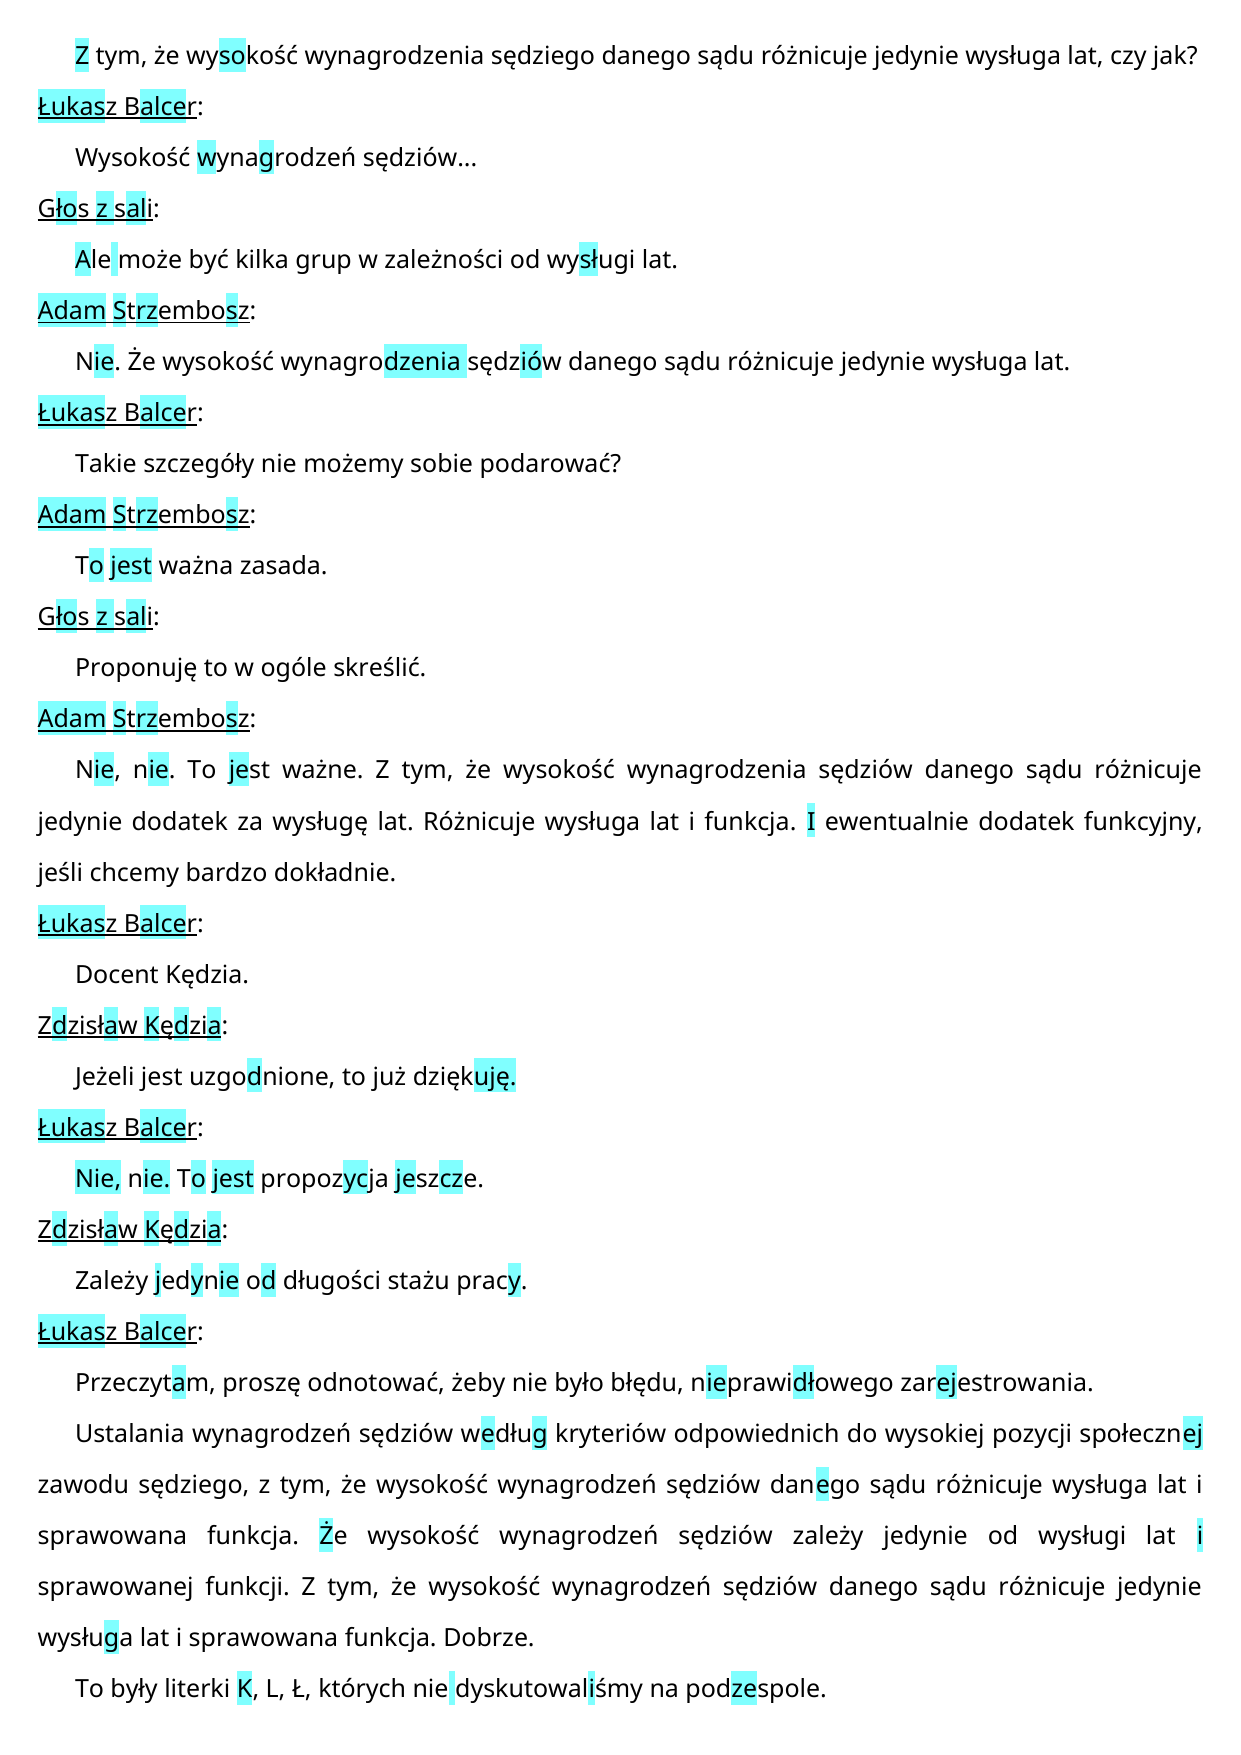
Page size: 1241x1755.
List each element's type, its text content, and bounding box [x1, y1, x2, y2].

text Łukasz Balcer: [37, 1313, 1203, 1348]
text Docent Kędzia. [37, 956, 1203, 990]
text Adam Strzembosz: [37, 497, 1203, 531]
text Łukasz Balcer: [37, 1109, 1203, 1143]
text Nie, nie. To jest ważne. Z tym, że wysokość wynagrodzenia sędziów danego sądu różnicuje jedynie dodatek za wysługę lat. Różnicuje wysługa lat i funkcja. I ewentualnie dodatek funkcyjny, jeśli chcemy bardzo dokładnie. [37, 752, 1203, 888]
text To były literki K, L, Ł, których nie dyskutowaliśmy na podzespole. [37, 1671, 1203, 1705]
text Głos z sali: [37, 599, 1203, 633]
text Zależy jedynie od długości stażu pracy. [37, 1262, 1203, 1297]
text To jest ważna zasada. [37, 548, 1203, 582]
text Ale może być kilka grup w zależności od wysługi lat. [37, 242, 1203, 276]
text Łukasz Balcer: [37, 395, 1203, 429]
text Zdzisław Kędzia: [37, 1007, 1203, 1041]
text Wysokość wynagrodzeń sędziów... [37, 139, 1203, 174]
text Zdzisław Kędzia: [37, 1211, 1203, 1246]
text Takie szczegóły nie możemy sobie podarować? [37, 446, 1203, 480]
text Łukasz Balcer: [37, 905, 1203, 939]
text Adam Strzembosz: [37, 293, 1203, 327]
text Nie, nie. To jest propozycja jeszcze. [37, 1160, 1203, 1194]
text Przeczytam, proszę odnotować, żeby nie było błędu, nieprawidłowego zarejestrowania. [37, 1364, 1203, 1399]
text Nie. Że wysokość wynagrodzenia sędziów danego sądu różnicuje jedynie wysługa lat. [37, 344, 1203, 378]
text Adam Strzembosz: [37, 701, 1203, 735]
text Jeżeli jest uzgodnione, to już dziękuję. [37, 1058, 1203, 1092]
text Łukasz Balcer: [37, 88, 1203, 123]
text Ustalania wynagrodzeń sędziów według kryteriów odpowiednich do wysokiej pozycji społecznej zawodu sędziego, z tym, że wysokość wynagrodzeń sędziów danego sądu różnicuje wysługa lat i sprawowana funkcja. Że wysokość wynagrodzeń sędziów zależy jedynie od wysługi lat i sprawowanej funkcji. Z tym, że wysokość wynagrodzeń sędziów danego sądu różnicuje jedynie wysługa lat i sprawowana funkcja. Dobrze. [37, 1416, 1203, 1654]
text Głos z sali: [37, 191, 1203, 225]
text Z tym, że wysokość wynagrodzenia sędziego danego sądu różnicuje jedynie wysługa lat, czy jak? [37, 37, 1203, 72]
text Proponuję to w ogóle skreślić. [37, 650, 1203, 684]
